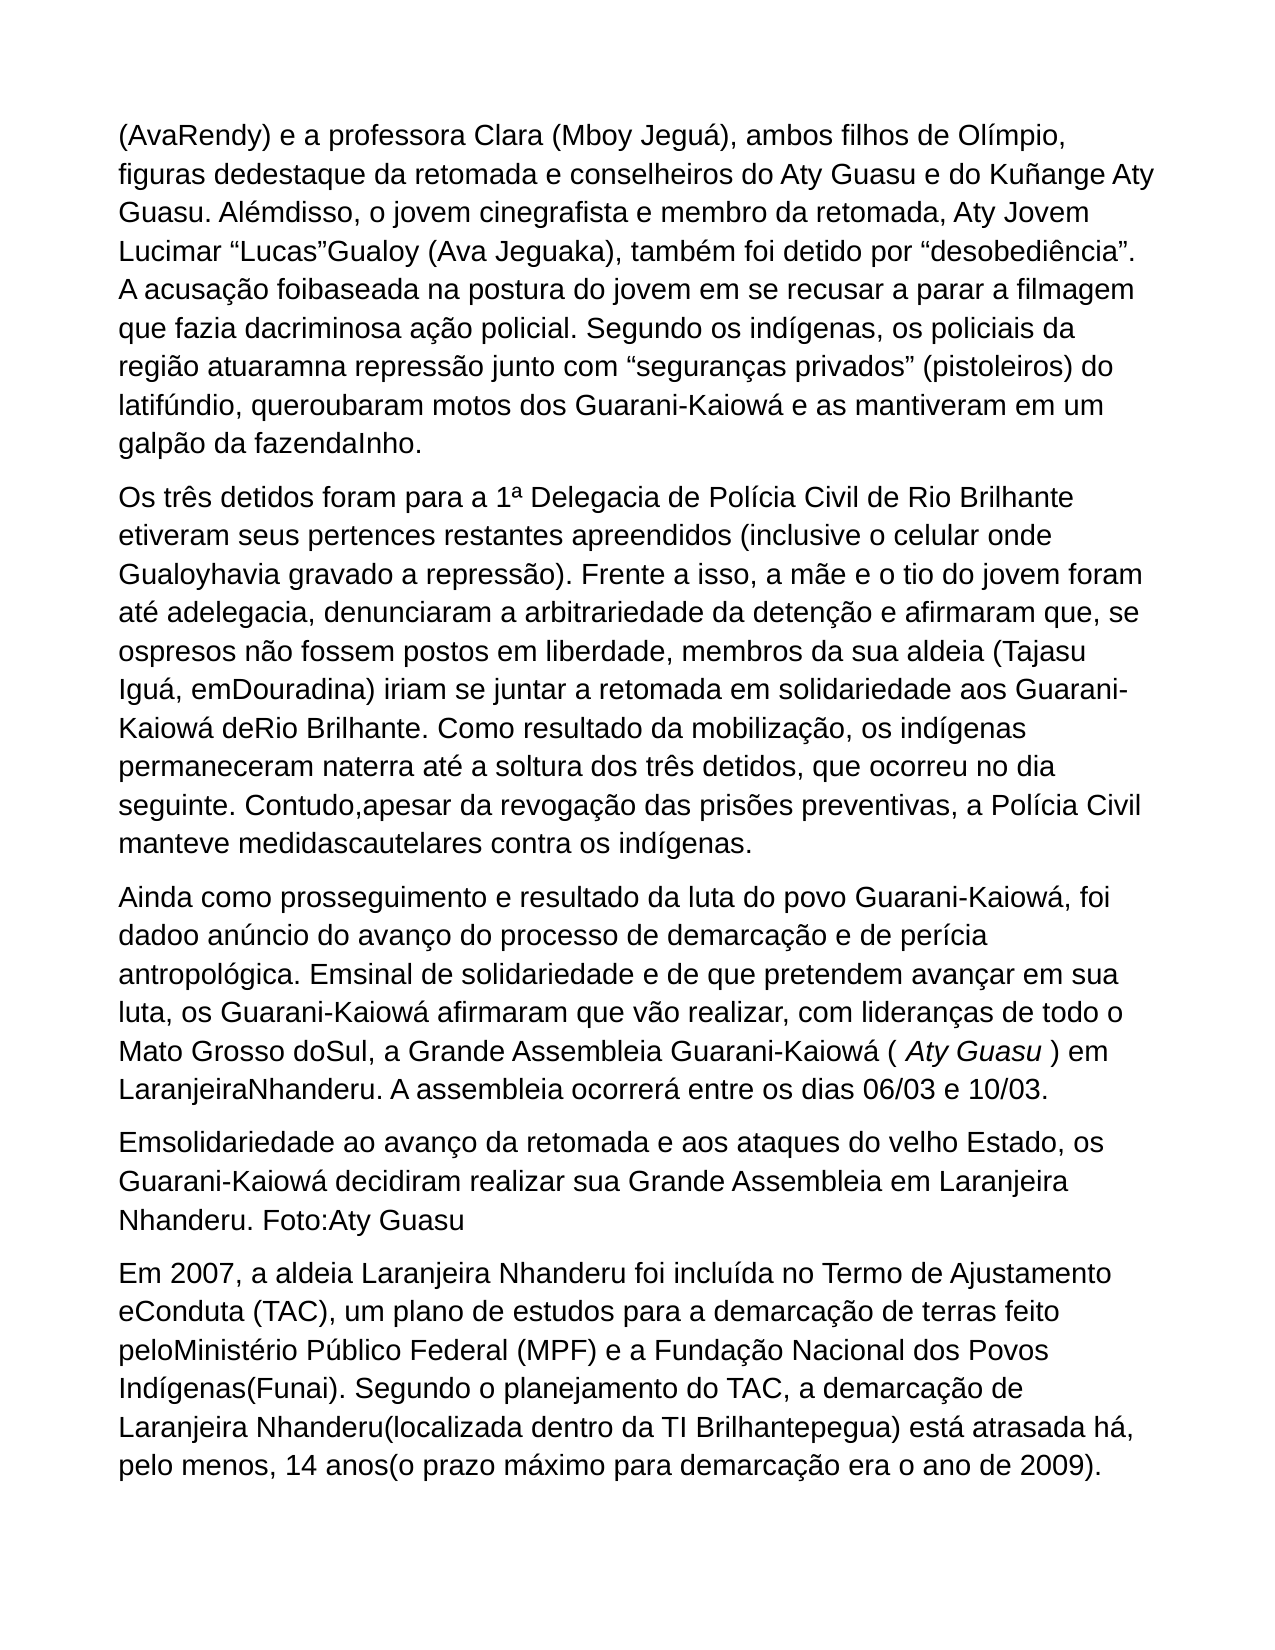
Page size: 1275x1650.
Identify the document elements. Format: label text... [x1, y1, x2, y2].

text Ainda como prosseguimento e resultado da luta do povo Guarani-Kaiowá, foi dadoo anúncio do avanço do processo de demarcação e de perícia antropológica. Emsinal de solidariedade e de que pretendem avançar em sua luta, os Guarani-Kaiowá afirmaram que vão realizar, com lideranças de todo o Mato Grosso doSul, a Grande Assembleia Guarani-Kaiowá ( Aty Guasu ) em LaranjeiraNhanderu. A assembleia ocorrerá entre os dias 06/03 e 10/03. [118, 879, 1157, 1106]
text Os três detidos foram para a 1ª Delegacia de Polícia Civil de Rio Brilhante etiveram seus pertences restantes apreendidos (inclusive o celular onde Gualoyhavia gravado a repressão). Frente a isso, a mãe e o tio do jovem foram até adelegacia, denunciaram a arbitrariedade da detenção e afirmaram que, se ospresos não fossem postos em liberdade, membros da sua aldeia (Tajasu Iguá, emDouradina) iriam se juntar a retomada em solidariedade aos Guarani-Kaiowá deRio Brilhante. Como resultado da mobilização, os indígenas permaneceram naterra até a soltura dos três detidos, que ocorreu no dia seguinte. Contudo,apesar da revogação das prisões preventivas, a Polícia Civil manteve medidascautelares contra os indígenas. [118, 479, 1157, 860]
text Em 2007, a aldeia Laranjeira Nhanderu foi incluída no Termo de Ajustamento eConduta (TAC), um plano de estudos para a demarcação de terras feito peloMinistério Público Federal (MPF) e a Fundação Nacional dos Povos Indígenas(Funai). Segundo o planejamento do TAC, a demarcação de Laranjeira Nhanderu(localizada dentro da TI Brilhantepegua) está atrasada há, pelo menos, 14 anos(o prazo máximo para demarcação era o ano de 2009). [118, 1256, 1157, 1482]
text (AvaRendy) e a professora Clara (Mboy Jeguá), ambos filhos de Olímpio, figuras dedestaque da retomada e conselheiros do Aty Guasu e do Kuñange Aty Guasu. Alémdisso, o jovem cinegrafista e membro da retomada, Aty Jovem Lucimar “Lucas”Gualoy (Ava Jeguaka), também foi detido por “desobediência”. A acusação foibaseada na postura do jovem em se recusar a parar a filmagem que fazia dacriminosa ação policial. Segundo os indígenas, os policiais da região atuaramna repressão junto com “seguranças privados” (pistoleiros) do latifúndio, queroubaram motos dos Guarani-Kaiowá e as mantiveram em um galpão da fazendaInho. [118, 118, 1157, 460]
text Emsolidariedade ao avanço da retomada e aos ataques do velho Estado, os Guarani-Kaiowá decidiram realizar sua Grande Assembleia em Laranjeira Nhanderu. Foto:Aty Guasu [118, 1125, 1157, 1236]
